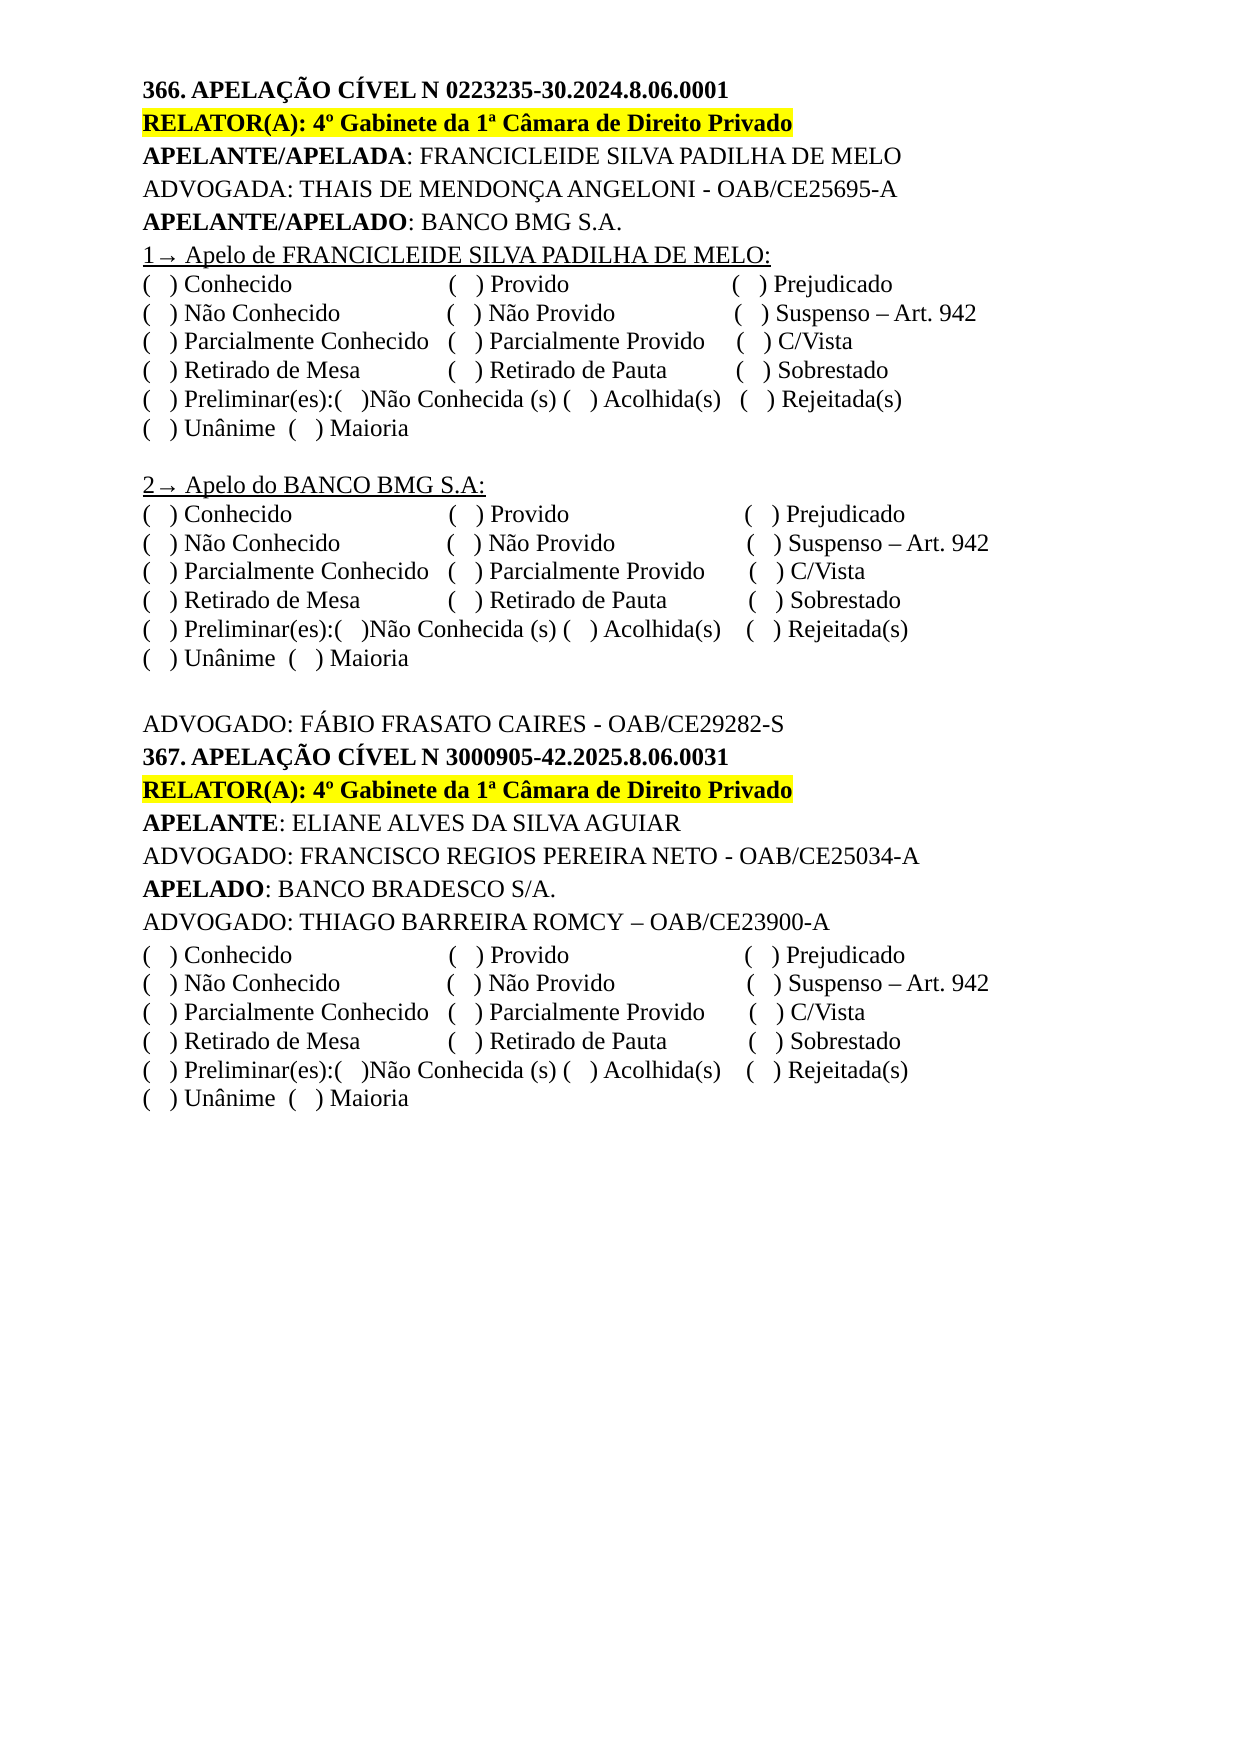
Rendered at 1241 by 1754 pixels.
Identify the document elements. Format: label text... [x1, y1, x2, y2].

text ( ) Preliminar(es):( )Não Conhecida (s) ( ) Acolhida(s) ( ) Rejeitada(s) [142, 1055, 1158, 1083]
text ( ) Parcialmente Conhecido ( ) Parcialmente Provido ( ) C/Vista [142, 326, 1158, 355]
text ( ) Parcialmente Conhecido ( ) Parcialmente Provido ( ) C/Vista [142, 556, 1158, 585]
text ( ) Preliminar(es):( )Não Conhecida (s) ( ) Acolhida(s) ( ) Rejeitada(s) [142, 384, 1158, 413]
text ( ) Não Conhecido ( ) Não Provido ( ) Suspenso – Art. 942 [142, 528, 1158, 556]
text ( ) Retirado de Mesa ( ) Retirado de Pauta ( ) Sobrestado [142, 1026, 1158, 1055]
text 2→ Apelo do BANCO BMG S.A: [142, 470, 1141, 499]
text ( ) Unânime ( ) Maioria [142, 1083, 1141, 1178]
text 1→ Apelo de FRANCICLEIDE SILVA PADILHA DE MELO: [142, 240, 1141, 269]
text ( ) Conhecido ( ) Provido ( ) Prejudicado [142, 499, 1141, 528]
text ( ) Unânime ( ) Maioria [142, 413, 1158, 441]
text ADVOGADO: FÁBIO FRASATO CAIRES - OAB/CE29282-S 367. APELAÇÃO CÍVEL N 3000905-42.2025.8.06.0031 RELATOR(A): 4º Gabinete da 1ª Câmara de Direito Privado APELANTE: ELIANE ALVES DA SILVA AGUIAR ADVOGADO: FRANCISCO REGIOS PEREIRA NETO - OAB/CE25034-A APELADO: BANCO BRADESCO S/A. ADVOGADO: THIAGO BARREIRA ROMCY – OAB/CE23900-A [142, 676, 1141, 936]
text ( ) Não Conhecido ( ) Não Provido ( ) Suspenso – Art. 942 [142, 298, 1158, 326]
text ( ) Preliminar(es):( )Não Conhecida (s) ( ) Acolhida(s) ( ) Rejeitada(s) [142, 614, 1158, 643]
text ( ) Unânime ( ) Maioria [142, 643, 1141, 671]
text ( ) Conhecido ( ) Provido ( ) Prejudicado [142, 269, 1141, 298]
text 366. APELAÇÃO CÍVEL N 0223235-30.2024.8.06.0001 RELATOR(A): 4º Gabinete da 1ª Câmara de Direito Privado APELANTE/APELADA: FRANCICLEIDE SILVA PADILHA DE MELO ADVOGADA: THAIS DE MENDONÇA ANGELONI - OAB/CE25695-A APELANTE/APELADO: BANCO BMG S.A. [142, 75, 1141, 236]
text ( ) Retirado de Mesa ( ) Retirado de Pauta ( ) Sobrestado [142, 355, 1158, 384]
text ( ) Retirado de Mesa ( ) Retirado de Pauta ( ) Sobrestado [142, 585, 1158, 614]
text ( ) Conhecido ( ) Provido ( ) Prejudicado [142, 940, 1141, 968]
text ( ) Não Conhecido ( ) Não Provido ( ) Suspenso – Art. 942 [142, 968, 1158, 997]
text ( ) Parcialmente Conhecido ( ) Parcialmente Provido ( ) C/Vista [142, 997, 1158, 1026]
